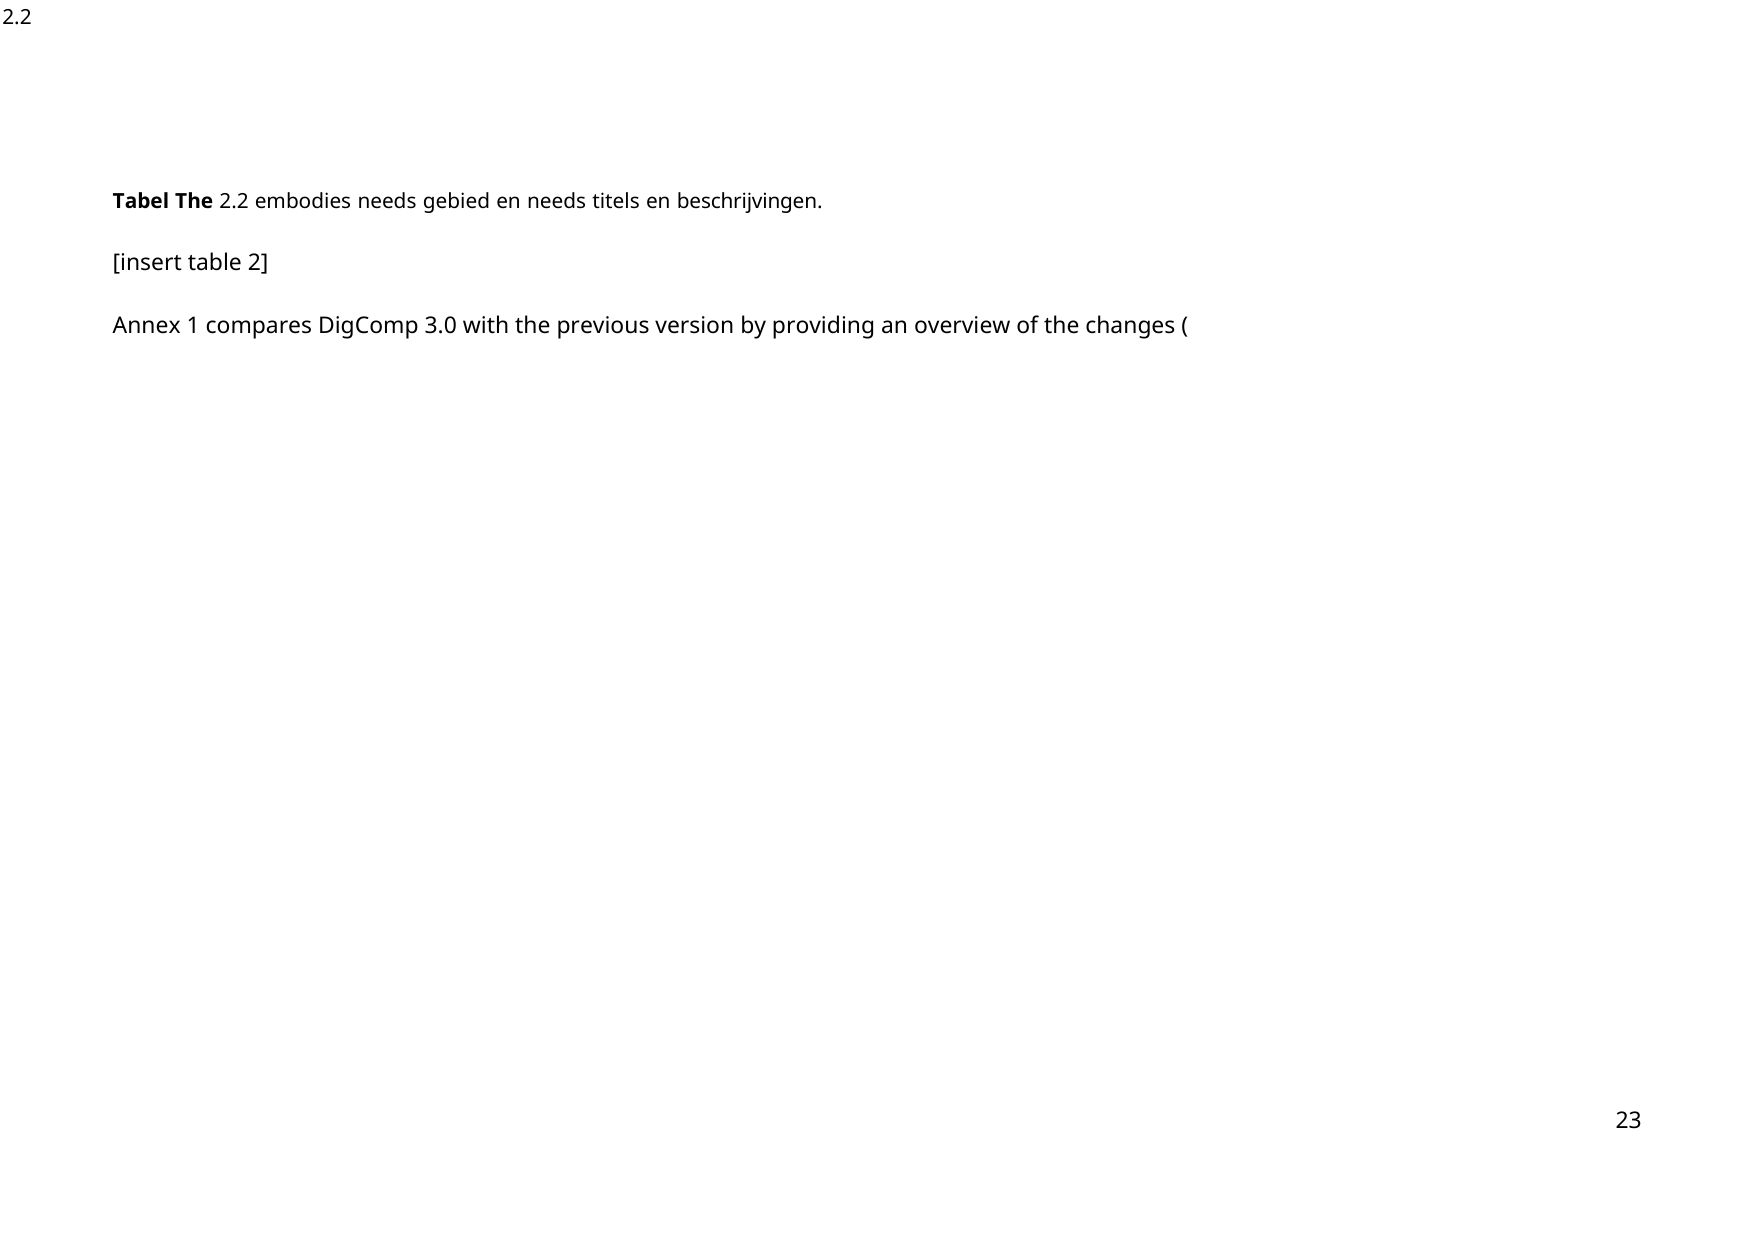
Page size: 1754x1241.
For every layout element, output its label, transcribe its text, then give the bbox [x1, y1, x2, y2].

text Tabel The 2.2 embodies needs gebied en needs titels en beschrijvingen. [112, 187, 1641, 215]
text Annex 1 compares DigComp 3.0 with the previous version by providing an overview of the changes ( [112, 309, 1641, 340]
text [insert table 2] [112, 246, 1641, 278]
